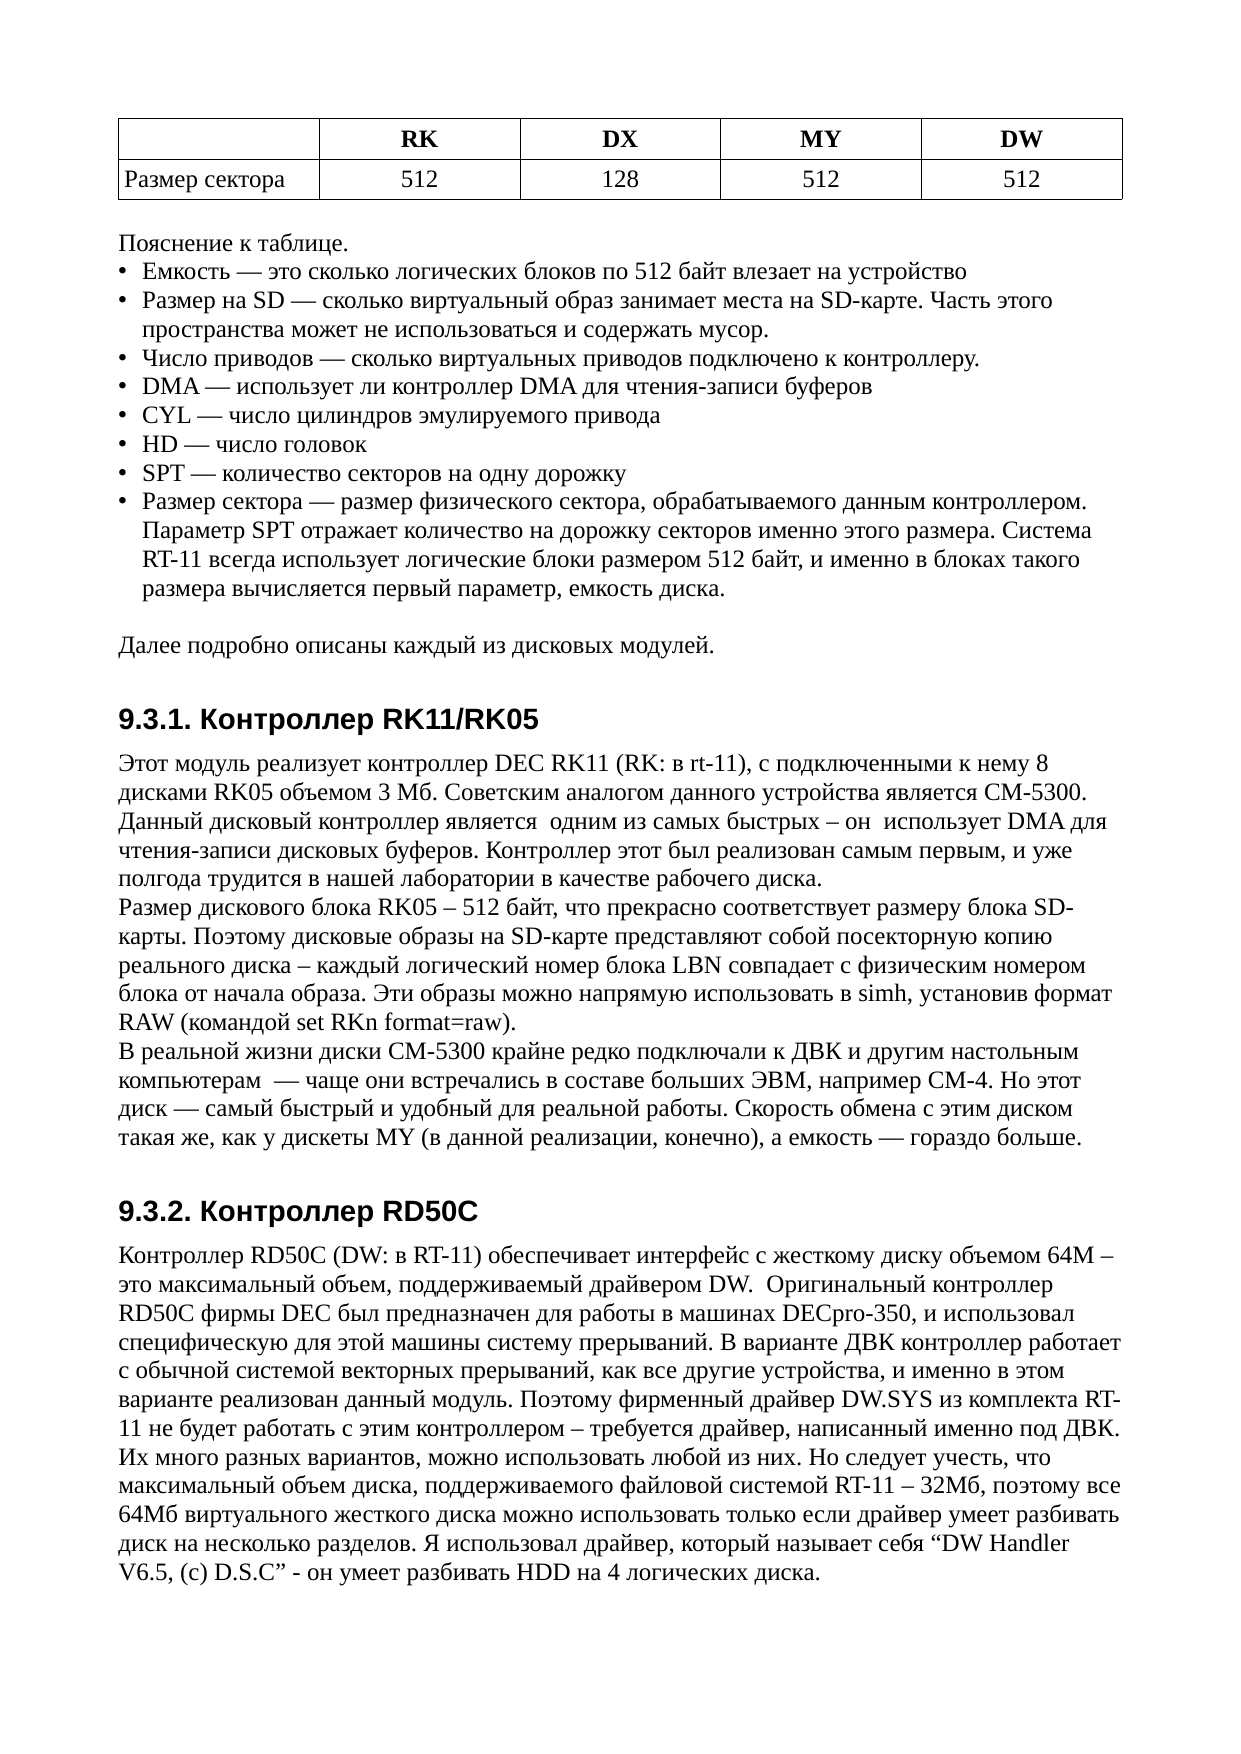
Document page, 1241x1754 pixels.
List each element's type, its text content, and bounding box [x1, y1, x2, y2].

table_cell 512 [721, 160, 921, 199]
list SPT — количество секторов на одну дорожку [118, 458, 1122, 486]
list Число приводов — сколько виртуальных приводов подключено к контроллеру. [118, 343, 1122, 371]
table_header RK [320, 119, 520, 158]
table_cell 128 [521, 160, 720, 199]
text Контроллер RD50C (DW: в RT-11) обеспечивает интерфейс с жесткому диску объемом 64М – это максимальный объем, поддерживаемый драйвером DW. Оригинальный контроллер RD50C фирмы DEC был предназначен для работы в машинах DECpro-350, и использовал специфическую для этой машины систему прерываний. В варианте ДВК контроллер работает с обычной системой векторных прерываний, как все другие устройства, и именно в этом варианте реализован данный модуль. Поэтому фирменный драйвер DW.SYS из комплекта RT-11 не будет работать с этим контроллером – требуется драйвер, написанный именно под ДВК. Их много разных вариантов, можно использовать любой из них. Но следует учесть, что максимальный объем диска, поддерживаемого файловой системой RT-11 – 32Мб, поэтому все 64Мб виртуального жесткого диска можно использовать только если драйвер умеет разбивать диск на несколько разделов. Я использовал драйвер, который называет себя “DW Handler V6.5, (c) D.S.C” - он умеет разбивать HDD на 4 логических диска. [118, 1241, 1122, 1586]
list HD — число головок [118, 429, 1122, 458]
table_header DX [521, 119, 720, 158]
table_header MY [721, 119, 921, 158]
list DMA — использует ли контроллер DMA для чтения-записи буферов [118, 371, 1122, 400]
list Размер на SD — сколько виртуальный образ занимает места на SD-карте. Часть этого пространства может не использоваться и содержать мусор. [118, 285, 1122, 343]
text Размер дискового блока RK05 – 512 байт, что прекрасно соответствует размеру блока SD-карты. Поэтому дисковые образы на SD-карте представляют собой посекторную копию реального диска – каждый логический номер блока LBN совпадает с физическим номером блока от начала образа. Эти образы можно напрямую использовать в simh, установив формат RAW (командой set RKn format=raw). [118, 892, 1122, 1036]
table_cell Размер сектора [119, 160, 319, 199]
list CYL — число цилиндров эмулируемого привода [118, 400, 1122, 429]
text Этот модуль реализует контроллер DEC RK11 (RK: в rt-11), с подключенными к нему 8 дисками RK05 объемом 3 Мб. Советским аналогом данного устройства является СМ-5300. Данный дисковый контроллер является одним из самых быстрых – он использует DMA для чтения-записи дисковых буферов. Контроллер этот был реализован самым первым, и уже полгода трудится в нашей лаборатории в качестве рабочего диска. [118, 748, 1122, 892]
text В реальной жизни диски СМ-5300 крайне редко подключали к ДВК и другим настольным компьютерам — чаще они встречались в составе больших ЭВМ, например СМ-4. Но этот диск — самый быстрый и удобный для реальной работы. Скорость обмена с этим диском такая же, как у дискеты MY (в данной реализации, конечно), а емкость — гораздо больше. [118, 1036, 1122, 1151]
text Далее подробно описаны каждый из дисковых модулей. [118, 630, 1122, 659]
list Размер сектора — размер физического сектора, обрабатываемого данным контроллером. Параметр SPT отражает количество на дорожку секторов именно этого размера. Система RT-11 всегда использует логические блоки размером 512 байт, и именно в блоках такого размера вычисляется первый параметр, емкость диска. [118, 486, 1122, 601]
table_header [119, 119, 319, 158]
table_cell 512 [922, 160, 1122, 199]
table_cell 512 [320, 160, 520, 199]
list Емкость — это сколько логических блоков по 512 байт влезает на устройство [118, 256, 1122, 285]
subtitle 9.3.2. Контроллер RD50C [118, 1194, 1122, 1228]
table_header DW [922, 119, 1122, 158]
text Пояснение к таблице. [118, 228, 1122, 256]
subtitle 9.3.1. Контроллер RK11/RK05 [118, 702, 1122, 736]
